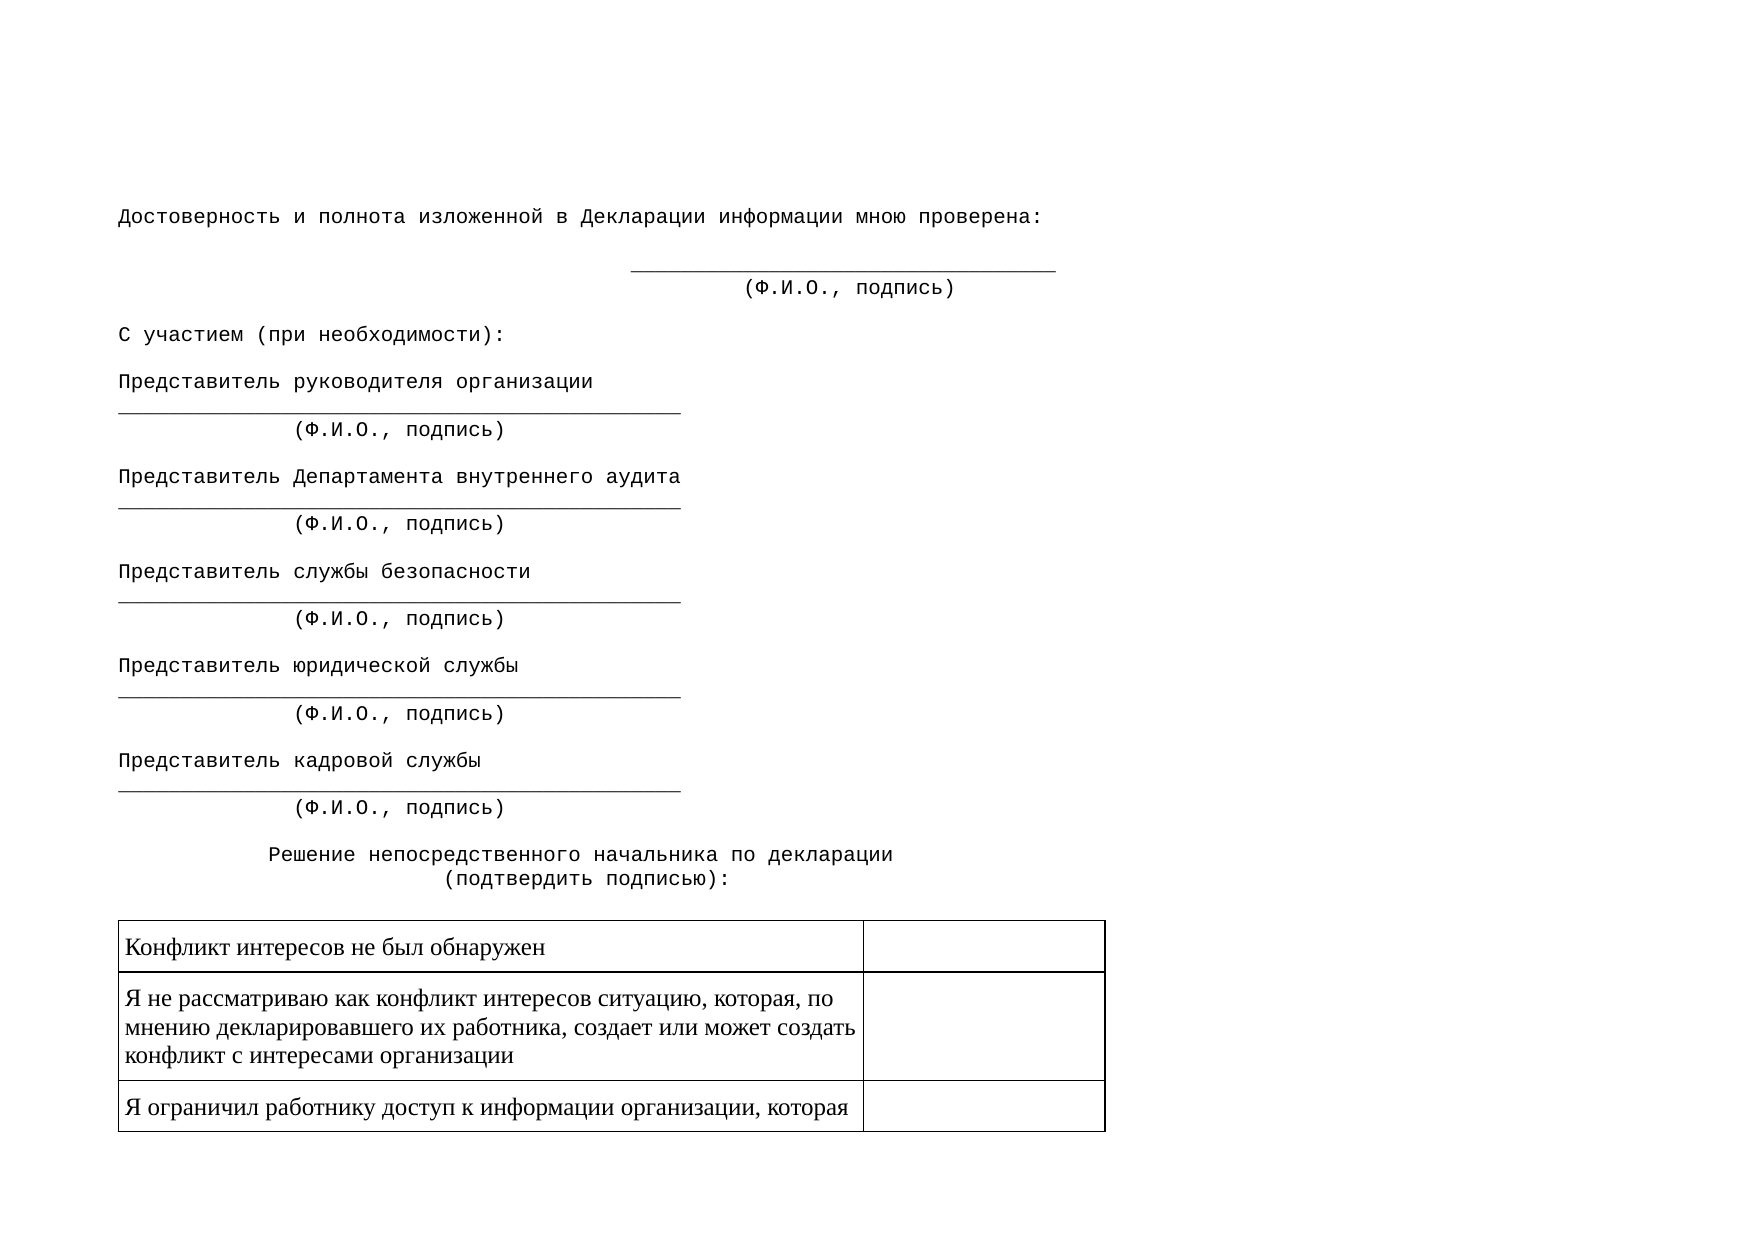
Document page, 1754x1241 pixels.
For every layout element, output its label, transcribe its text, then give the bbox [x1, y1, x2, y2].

text _____________________________________________ [118, 490, 1636, 513]
text (Ф.И.О., подпись) [118, 277, 1636, 301]
text (Ф.И.О., подпись) [118, 608, 1636, 632]
text (Ф.И.О., подпись) [118, 419, 1636, 442]
table_cell [864, 973, 1104, 1080]
text Достоверность и полнота изложенной в Декларации информации мною проверена: [118, 206, 1636, 229]
text Представитель юридической службы [118, 655, 1636, 679]
text _____________________________________________ [118, 584, 1636, 608]
table_cell Я не рассматриваю как конфликт интересов ситуацию, которая, по мнению декларировавшего их работника, создает или может создать конфликт с интересами организации [119, 973, 863, 1080]
text _____________________________________________ [118, 773, 1636, 797]
text Представитель руководителя организации [118, 371, 1636, 395]
text _____________________________________________ [118, 395, 1636, 419]
text (подтвердить подписью): [118, 868, 1636, 892]
table_header [864, 921, 1104, 971]
table_header Конфликт интересов не был обнаружен [119, 921, 863, 971]
text __________________________________ [118, 253, 1636, 277]
table_cell Я ограничил работнику доступ к информации организации, которая [119, 1081, 863, 1131]
table_cell [864, 1081, 1104, 1131]
text (Ф.И.О., подпись) [118, 513, 1636, 537]
text Представитель кадровой службы [118, 750, 1636, 773]
text Решение непосредственного начальника по декларации [118, 844, 1636, 868]
text Представитель службы безопасности [118, 561, 1636, 584]
text (Ф.И.О., подпись) [118, 702, 1636, 726]
text С участием (при необходимости): [118, 324, 1636, 348]
text Представитель Департамента внутреннего аудита [118, 466, 1636, 490]
text (Ф.И.О., подпись) [118, 797, 1636, 821]
text _____________________________________________ [118, 679, 1636, 702]
